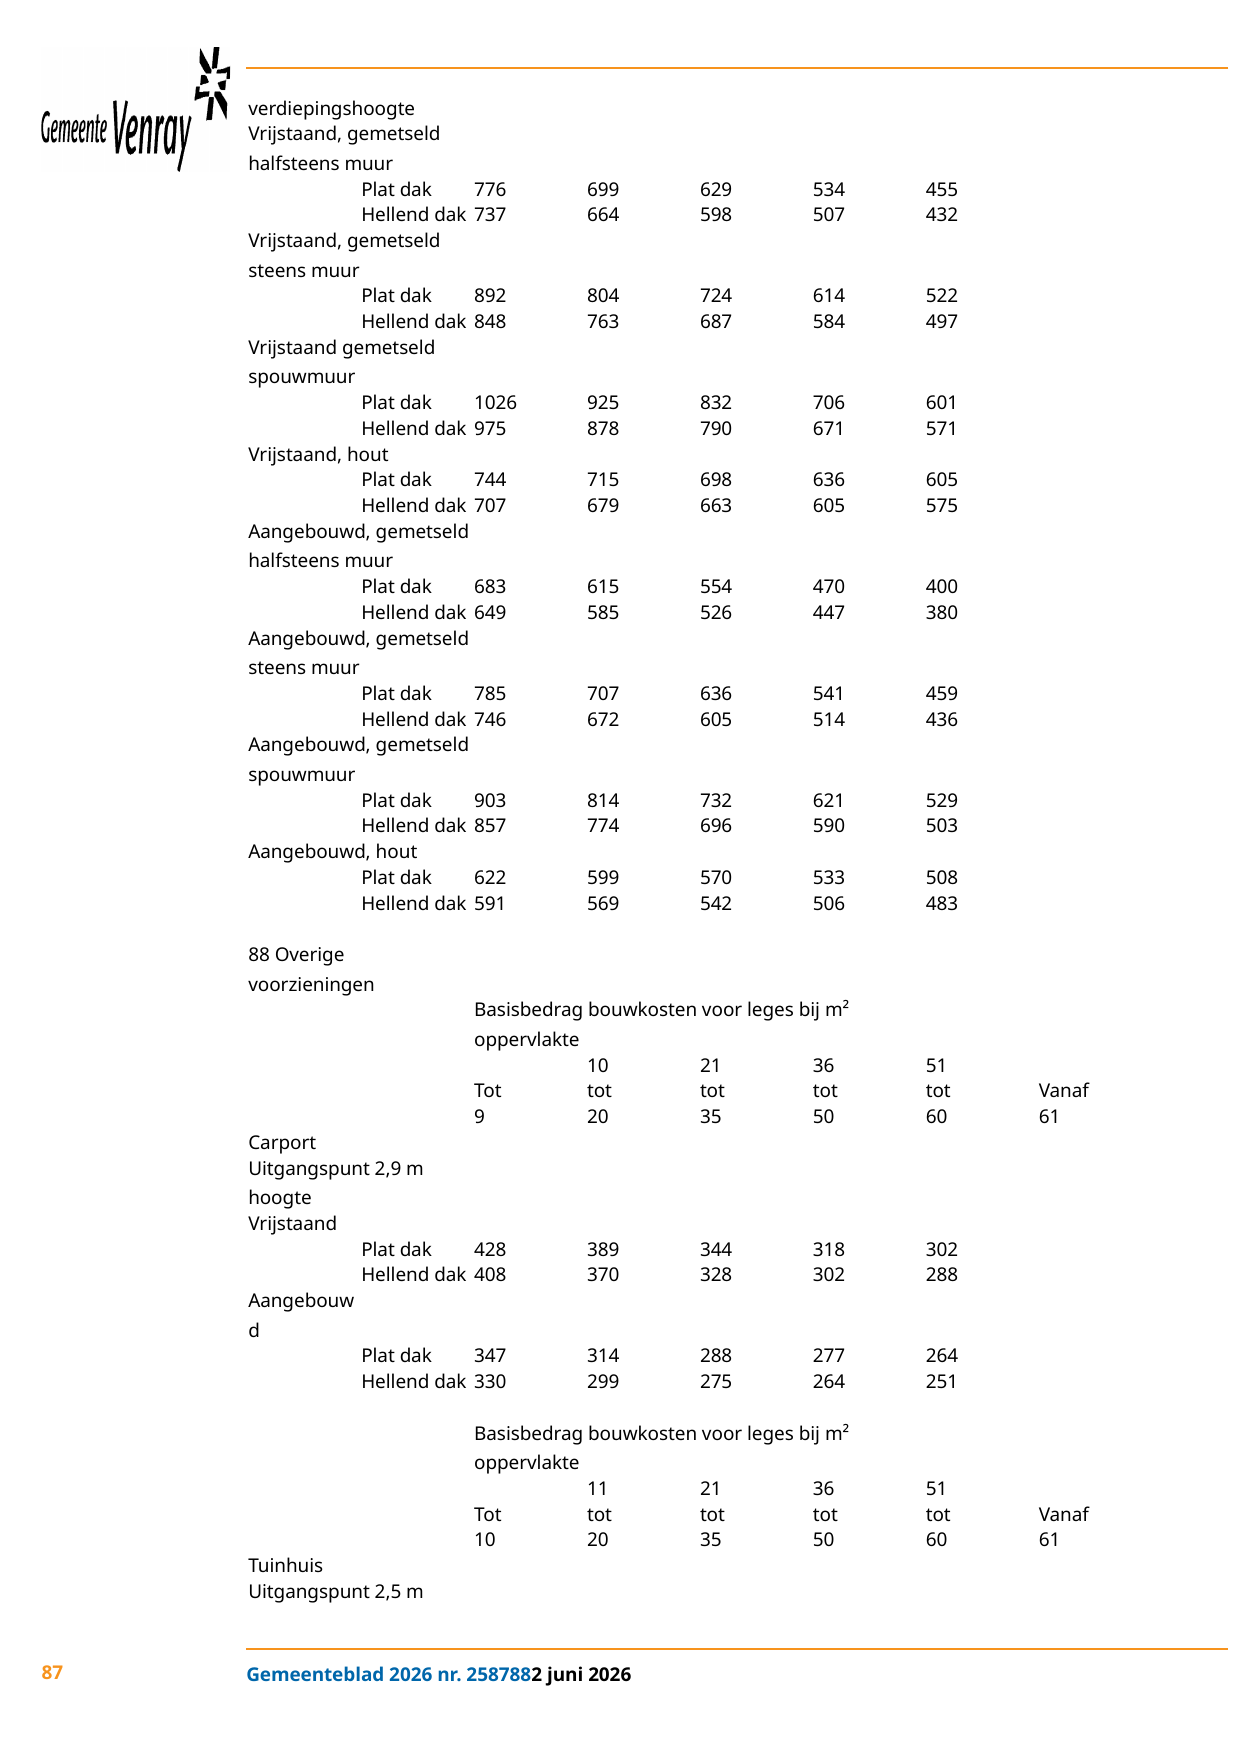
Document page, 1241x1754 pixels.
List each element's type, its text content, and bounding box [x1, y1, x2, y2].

table_cell [474, 121, 587, 176]
table_cell 598 [700, 202, 813, 227]
table_cell Aangebouwd [248, 1287, 361, 1343]
table_cell Hellend dak [361, 308, 474, 334]
table_cell [474, 732, 587, 787]
table_cell [474, 95, 587, 121]
table_cell Plat dak [361, 787, 474, 813]
table_cell [813, 1155, 926, 1210]
table_cell 497 [926, 308, 1038, 334]
table_cell tot [926, 1078, 1038, 1103]
table_cell [926, 1210, 1038, 1236]
table_cell Aangebouwd, gemetseld halfsteens muur [248, 518, 474, 573]
table_cell 50 [813, 1527, 926, 1552]
table_cell [1039, 202, 1152, 227]
table_cell [700, 1578, 813, 1604]
table_cell Basisbedrag bouwkosten voor leges bij m² oppervlakte [474, 997, 926, 1052]
table_cell 288 [926, 1262, 1038, 1287]
table_cell 601 [926, 389, 1038, 415]
table_cell 629 [700, 176, 813, 202]
table_cell 20 [587, 1103, 700, 1129]
table_cell [361, 1052, 474, 1078]
table_cell 672 [587, 706, 700, 732]
table_cell 529 [926, 787, 1038, 813]
table_cell 534 [813, 176, 926, 202]
table_cell [587, 441, 700, 467]
table_cell Vrijstaand, gemetseld steens muur [248, 227, 474, 283]
table_cell [587, 1578, 700, 1604]
table_cell [1039, 813, 1152, 838]
table_cell 328 [700, 1262, 813, 1287]
table_cell 746 [474, 706, 587, 732]
table_cell Tot [474, 1078, 587, 1103]
table_cell [926, 1129, 1038, 1155]
table_cell [587, 1287, 700, 1343]
table_cell [1039, 389, 1152, 415]
table_cell 60 [926, 1103, 1038, 1129]
table_cell Vanaf [1039, 1078, 1152, 1103]
table_cell tot [587, 1078, 700, 1103]
table_cell [926, 732, 1038, 787]
table_cell [587, 1129, 700, 1155]
table_cell 584 [813, 308, 926, 334]
table_cell Hellend dak [361, 890, 474, 916]
table_cell [248, 680, 361, 706]
table_cell 299 [587, 1368, 700, 1394]
table_cell 400 [926, 573, 1038, 599]
table_cell [926, 441, 1038, 467]
table_cell 314 [587, 1343, 700, 1368]
table_cell 724 [700, 283, 813, 308]
table_cell 744 [474, 467, 587, 492]
table_cell [587, 95, 700, 121]
table_cell 35 [700, 1103, 813, 1129]
table_cell [700, 95, 813, 121]
table_cell 706 [813, 389, 926, 415]
table_cell [1039, 1052, 1152, 1078]
table_cell 732 [700, 787, 813, 813]
table_cell 288 [700, 1343, 813, 1368]
table_cell 671 [813, 415, 926, 441]
table_cell [926, 1420, 1038, 1475]
table_cell [1039, 227, 1152, 283]
table_cell [248, 202, 361, 227]
table_cell [474, 838, 587, 864]
table_cell 51 [926, 1475, 1038, 1501]
table_cell [1039, 732, 1152, 787]
table_cell [1039, 334, 1152, 389]
table_cell [700, 334, 813, 389]
table_cell [813, 441, 926, 467]
table_cell [926, 1155, 1038, 1210]
table_cell 636 [700, 680, 813, 706]
table_cell [361, 1103, 474, 1129]
table_cell Vrijstaand [248, 1210, 361, 1236]
table_cell [248, 283, 361, 308]
table_cell 814 [587, 787, 700, 813]
table_cell 51 [926, 1052, 1038, 1078]
table_cell 526 [700, 599, 813, 625]
table_cell 599 [587, 864, 700, 890]
table_cell [700, 1287, 813, 1343]
table_cell [813, 95, 926, 121]
table_cell 570 [700, 864, 813, 890]
table_cell [926, 916, 1038, 941]
table_cell [813, 334, 926, 389]
table_cell 35 [700, 1527, 813, 1552]
table_cell 455 [926, 176, 1038, 202]
table_cell 483 [926, 890, 1038, 916]
table_cell 10 [587, 1052, 700, 1078]
table_cell 21 [700, 1052, 813, 1078]
table_cell 447 [813, 599, 926, 625]
table_cell [248, 389, 361, 415]
table_cell [361, 916, 474, 941]
table_cell [587, 1394, 700, 1420]
table_cell 776 [474, 176, 587, 202]
table_cell [1039, 599, 1152, 625]
table_cell 715 [587, 467, 700, 492]
table_cell [1039, 467, 1152, 492]
table_cell 790 [700, 415, 813, 441]
table_cell [1039, 1155, 1152, 1210]
table_cell [248, 492, 361, 518]
table_cell [1039, 997, 1152, 1052]
table_cell verdiepingshoogte [248, 95, 474, 121]
table_cell [361, 1552, 474, 1578]
table_cell Hellend dak [361, 492, 474, 518]
table_cell [700, 1129, 813, 1155]
table_cell [700, 1210, 813, 1236]
table_cell [1039, 1578, 1152, 1604]
table_cell 344 [700, 1236, 813, 1262]
table_cell 302 [926, 1236, 1038, 1262]
table_cell [926, 1287, 1038, 1343]
table_cell 554 [700, 573, 813, 599]
table_cell 621 [813, 787, 926, 813]
table_cell [1039, 1394, 1152, 1420]
table_cell 522 [926, 283, 1038, 308]
table_cell 508 [926, 864, 1038, 890]
table_cell [700, 121, 813, 176]
table_cell Tuinhuis [248, 1552, 361, 1578]
table_cell 61 [1039, 1527, 1152, 1552]
table_cell 737 [474, 202, 587, 227]
table_cell 10 [474, 1527, 587, 1552]
table_cell [926, 1394, 1038, 1420]
table_cell 370 [587, 1262, 700, 1287]
table_cell 347 [474, 1343, 587, 1368]
table_cell [1039, 680, 1152, 706]
table_cell [587, 941, 700, 997]
table_cell [1039, 1129, 1152, 1155]
table_cell [587, 1210, 700, 1236]
table_cell [813, 1129, 926, 1155]
table_cell 20 [587, 1527, 700, 1552]
table_cell [361, 1287, 474, 1343]
table_cell Plat dak [361, 680, 474, 706]
table_cell 264 [813, 1368, 926, 1394]
table_cell [587, 121, 700, 176]
table_cell 436 [926, 706, 1038, 732]
table_cell 591 [474, 890, 587, 916]
table_cell Hellend dak [361, 1262, 474, 1287]
table_cell [926, 625, 1038, 680]
table_cell [248, 1262, 361, 1287]
table_cell [1039, 1343, 1152, 1368]
table_cell Hellend dak [361, 1368, 474, 1394]
table_cell Plat dak [361, 864, 474, 890]
table_cell [587, 518, 700, 573]
table_cell 585 [587, 599, 700, 625]
table_cell 605 [700, 706, 813, 732]
table_cell 541 [813, 680, 926, 706]
table_cell Hellend dak [361, 813, 474, 838]
table_cell [1039, 415, 1152, 441]
table_cell [1039, 1368, 1152, 1394]
table_cell Aangebouwd, hout [248, 838, 474, 864]
table_cell 698 [700, 467, 813, 492]
table_cell [587, 1552, 700, 1578]
table_cell [926, 95, 1038, 121]
table_cell [361, 1501, 474, 1527]
table_cell 707 [587, 680, 700, 706]
table_cell [1039, 1287, 1152, 1343]
table_cell 9 [474, 1103, 587, 1129]
table_cell [361, 1129, 474, 1155]
table_cell tot [700, 1078, 813, 1103]
table_cell [700, 732, 813, 787]
table_cell [248, 1236, 361, 1262]
table_cell 605 [813, 492, 926, 518]
table_cell [248, 1527, 361, 1552]
table_cell [1039, 1475, 1152, 1501]
table_cell 408 [474, 1262, 587, 1287]
table_cell [1039, 890, 1152, 916]
table_cell 925 [587, 389, 700, 415]
table_cell [1039, 838, 1152, 864]
table_cell [700, 838, 813, 864]
table_cell 614 [813, 283, 926, 308]
table_cell [1039, 308, 1152, 334]
table_cell [248, 176, 361, 202]
table_cell Uitgangspunt 2,9 m hoogte [248, 1155, 474, 1210]
table_cell Plat dak [361, 573, 474, 599]
table_cell 459 [926, 680, 1038, 706]
table_cell [1039, 787, 1152, 813]
table_cell 615 [587, 573, 700, 599]
table_cell [587, 334, 700, 389]
table_cell [361, 1527, 474, 1552]
table_cell 542 [700, 890, 813, 916]
table_cell [248, 1394, 361, 1420]
table_cell [361, 1420, 474, 1475]
table_cell Basisbedrag bouwkosten voor leges bij m² oppervlakte [474, 1420, 926, 1475]
table_cell [1039, 441, 1152, 467]
table_cell 804 [587, 283, 700, 308]
table_cell [474, 441, 587, 467]
table_cell 36 [813, 1052, 926, 1078]
table_cell [700, 227, 813, 283]
table_cell [361, 1475, 474, 1501]
table_cell [248, 1368, 361, 1394]
table_cell 36 [813, 1475, 926, 1501]
table_cell [926, 334, 1038, 389]
table_cell [813, 1552, 926, 1578]
table_cell 251 [926, 1368, 1038, 1394]
table_cell [474, 518, 587, 573]
table_cell Plat dak [361, 176, 474, 202]
table_cell [587, 732, 700, 787]
table_cell [248, 787, 361, 813]
table_cell [248, 916, 361, 941]
table_cell 380 [926, 599, 1038, 625]
table_cell [474, 1129, 587, 1155]
table_cell 857 [474, 813, 587, 838]
table_cell [1039, 573, 1152, 599]
table_cell Vrijstaand, hout [248, 441, 474, 467]
table_cell [1039, 95, 1152, 121]
table_cell [813, 732, 926, 787]
table_cell 707 [474, 492, 587, 518]
table_cell 507 [813, 202, 926, 227]
table_cell 975 [474, 415, 587, 441]
table_cell 848 [474, 308, 587, 334]
table_cell Tot [474, 1501, 587, 1527]
table_cell 21 [700, 1475, 813, 1501]
table_cell 330 [474, 1368, 587, 1394]
table_cell [474, 334, 587, 389]
table_cell [248, 813, 361, 838]
table_cell [248, 1501, 361, 1527]
table_cell [1039, 121, 1152, 176]
table_cell [700, 518, 813, 573]
table_cell [248, 415, 361, 441]
table_cell [1039, 1236, 1152, 1262]
table_cell 664 [587, 202, 700, 227]
table_cell [248, 864, 361, 890]
table_cell Plat dak [361, 1236, 474, 1262]
table_cell [248, 706, 361, 732]
table_cell 61 [1039, 1103, 1152, 1129]
table_cell Uitgangspunt 2,5 m [248, 1578, 474, 1604]
table_cell [1039, 625, 1152, 680]
table_cell 88 Overige voorzieningen [248, 941, 474, 997]
table_cell 683 [474, 573, 587, 599]
table_cell [700, 1155, 813, 1210]
table_cell Plat dak [361, 389, 474, 415]
table_cell [813, 941, 926, 997]
table_cell 302 [813, 1262, 926, 1287]
table_cell tot [813, 1078, 926, 1103]
table_cell [700, 1394, 813, 1420]
table_cell [474, 1287, 587, 1343]
table_cell 832 [700, 389, 813, 415]
table_cell Vrijstaand gemetseld spouwmuur [248, 334, 474, 389]
table_cell [587, 1155, 700, 1210]
table_cell [474, 1210, 587, 1236]
table_cell 506 [813, 890, 926, 916]
table_cell [248, 1078, 361, 1103]
table_cell [474, 1475, 587, 1501]
table_cell 696 [700, 813, 813, 838]
table_cell tot [813, 1501, 926, 1527]
table_cell [248, 573, 361, 599]
table_cell [813, 121, 926, 176]
table_cell [587, 227, 700, 283]
table_cell [1039, 492, 1152, 518]
table_cell [1039, 864, 1152, 890]
table_cell 687 [700, 308, 813, 334]
picture [41, 47, 231, 172]
table_cell 590 [813, 813, 926, 838]
table_cell [474, 1578, 587, 1604]
table_cell [1039, 706, 1152, 732]
table_cell [474, 1155, 587, 1210]
table_cell Hellend dak [361, 415, 474, 441]
table_cell [926, 518, 1038, 573]
table_cell Plat dak [361, 1343, 474, 1368]
table_cell [813, 1394, 926, 1420]
table_cell [474, 1052, 587, 1078]
table_cell 699 [587, 176, 700, 202]
table_cell [248, 890, 361, 916]
table_cell [813, 1210, 926, 1236]
table_cell [248, 467, 361, 492]
table_cell [474, 1552, 587, 1578]
table_cell 763 [587, 308, 700, 334]
table_cell 649 [474, 599, 587, 625]
table_cell 636 [813, 467, 926, 492]
table_cell 622 [474, 864, 587, 890]
table_cell Aangebouwd, gemetseld steens muur [248, 625, 474, 680]
table_cell [248, 1475, 361, 1501]
table_cell [813, 916, 926, 941]
table_cell [361, 997, 474, 1052]
table_cell 903 [474, 787, 587, 813]
table_cell [700, 441, 813, 467]
table_cell [1039, 283, 1152, 308]
table_cell 571 [926, 415, 1038, 441]
table_cell Vanaf [1039, 1501, 1152, 1527]
table_cell [474, 227, 587, 283]
table_cell [926, 121, 1038, 176]
table_cell [700, 1552, 813, 1578]
table_cell Hellend dak [361, 599, 474, 625]
table_cell 432 [926, 202, 1038, 227]
table_cell Hellend dak [361, 706, 474, 732]
table_cell 533 [813, 864, 926, 890]
table_cell 428 [474, 1236, 587, 1262]
table_cell 514 [813, 706, 926, 732]
table_cell 878 [587, 415, 700, 441]
table_cell [700, 941, 813, 997]
table_cell [587, 838, 700, 864]
table_cell [361, 1210, 474, 1236]
table_cell [926, 941, 1038, 997]
table_cell [926, 838, 1038, 864]
table_cell [248, 599, 361, 625]
table_cell [587, 916, 700, 941]
table_cell [813, 1578, 926, 1604]
table_cell [1039, 518, 1152, 573]
table_cell 503 [926, 813, 1038, 838]
table_cell Aangebouwd, gemetseld spouwmuur [248, 732, 474, 787]
table_cell [248, 308, 361, 334]
table_cell [700, 625, 813, 680]
table_cell [248, 1343, 361, 1368]
table_cell [926, 997, 1038, 1052]
table_cell 275 [700, 1368, 813, 1394]
table_cell [813, 518, 926, 573]
table_cell [474, 941, 587, 997]
table_cell 389 [587, 1236, 700, 1262]
table_cell [361, 1394, 474, 1420]
table_cell [248, 1420, 361, 1475]
table_cell Carport [248, 1129, 361, 1155]
table_cell [926, 1552, 1038, 1578]
table_cell [1039, 916, 1152, 941]
table_cell Plat dak [361, 283, 474, 308]
table_cell [361, 1078, 474, 1103]
table_cell [474, 916, 587, 941]
table_cell [1039, 1210, 1152, 1236]
table_cell [813, 838, 926, 864]
table_cell tot [926, 1501, 1038, 1527]
table_cell [1039, 1420, 1152, 1475]
table_cell 1026 [474, 389, 587, 415]
table_cell [1039, 176, 1152, 202]
table_cell 60 [926, 1527, 1038, 1552]
table_cell 575 [926, 492, 1038, 518]
table_cell 569 [587, 890, 700, 916]
table_cell 277 [813, 1343, 926, 1368]
table_cell 318 [813, 1236, 926, 1262]
table_cell 50 [813, 1103, 926, 1129]
table_cell 785 [474, 680, 587, 706]
table_cell Plat dak [361, 467, 474, 492]
table_cell [926, 227, 1038, 283]
table_cell [587, 625, 700, 680]
table_cell 11 [587, 1475, 700, 1501]
table_cell [474, 1394, 587, 1420]
table_cell 264 [926, 1343, 1038, 1368]
table_cell 774 [587, 813, 700, 838]
table_cell [474, 625, 587, 680]
table_cell Vrijstaand, gemetseld halfsteens muur [248, 121, 474, 176]
table_cell [1039, 1552, 1152, 1578]
table_cell 679 [587, 492, 700, 518]
table_cell 470 [813, 573, 926, 599]
table_cell 605 [926, 467, 1038, 492]
table_cell [813, 625, 926, 680]
table_cell [813, 227, 926, 283]
table_cell tot [700, 1501, 813, 1527]
table_cell 663 [700, 492, 813, 518]
table_cell Hellend dak [361, 202, 474, 227]
table_cell [1039, 1262, 1152, 1287]
table_cell [248, 997, 361, 1052]
table_cell [1039, 941, 1152, 997]
table_cell [813, 1287, 926, 1343]
table_cell [248, 1103, 361, 1129]
table_cell [700, 916, 813, 941]
table_cell [248, 1052, 361, 1078]
table_cell 892 [474, 283, 587, 308]
table_cell tot [587, 1501, 700, 1527]
table_cell [926, 1578, 1038, 1604]
